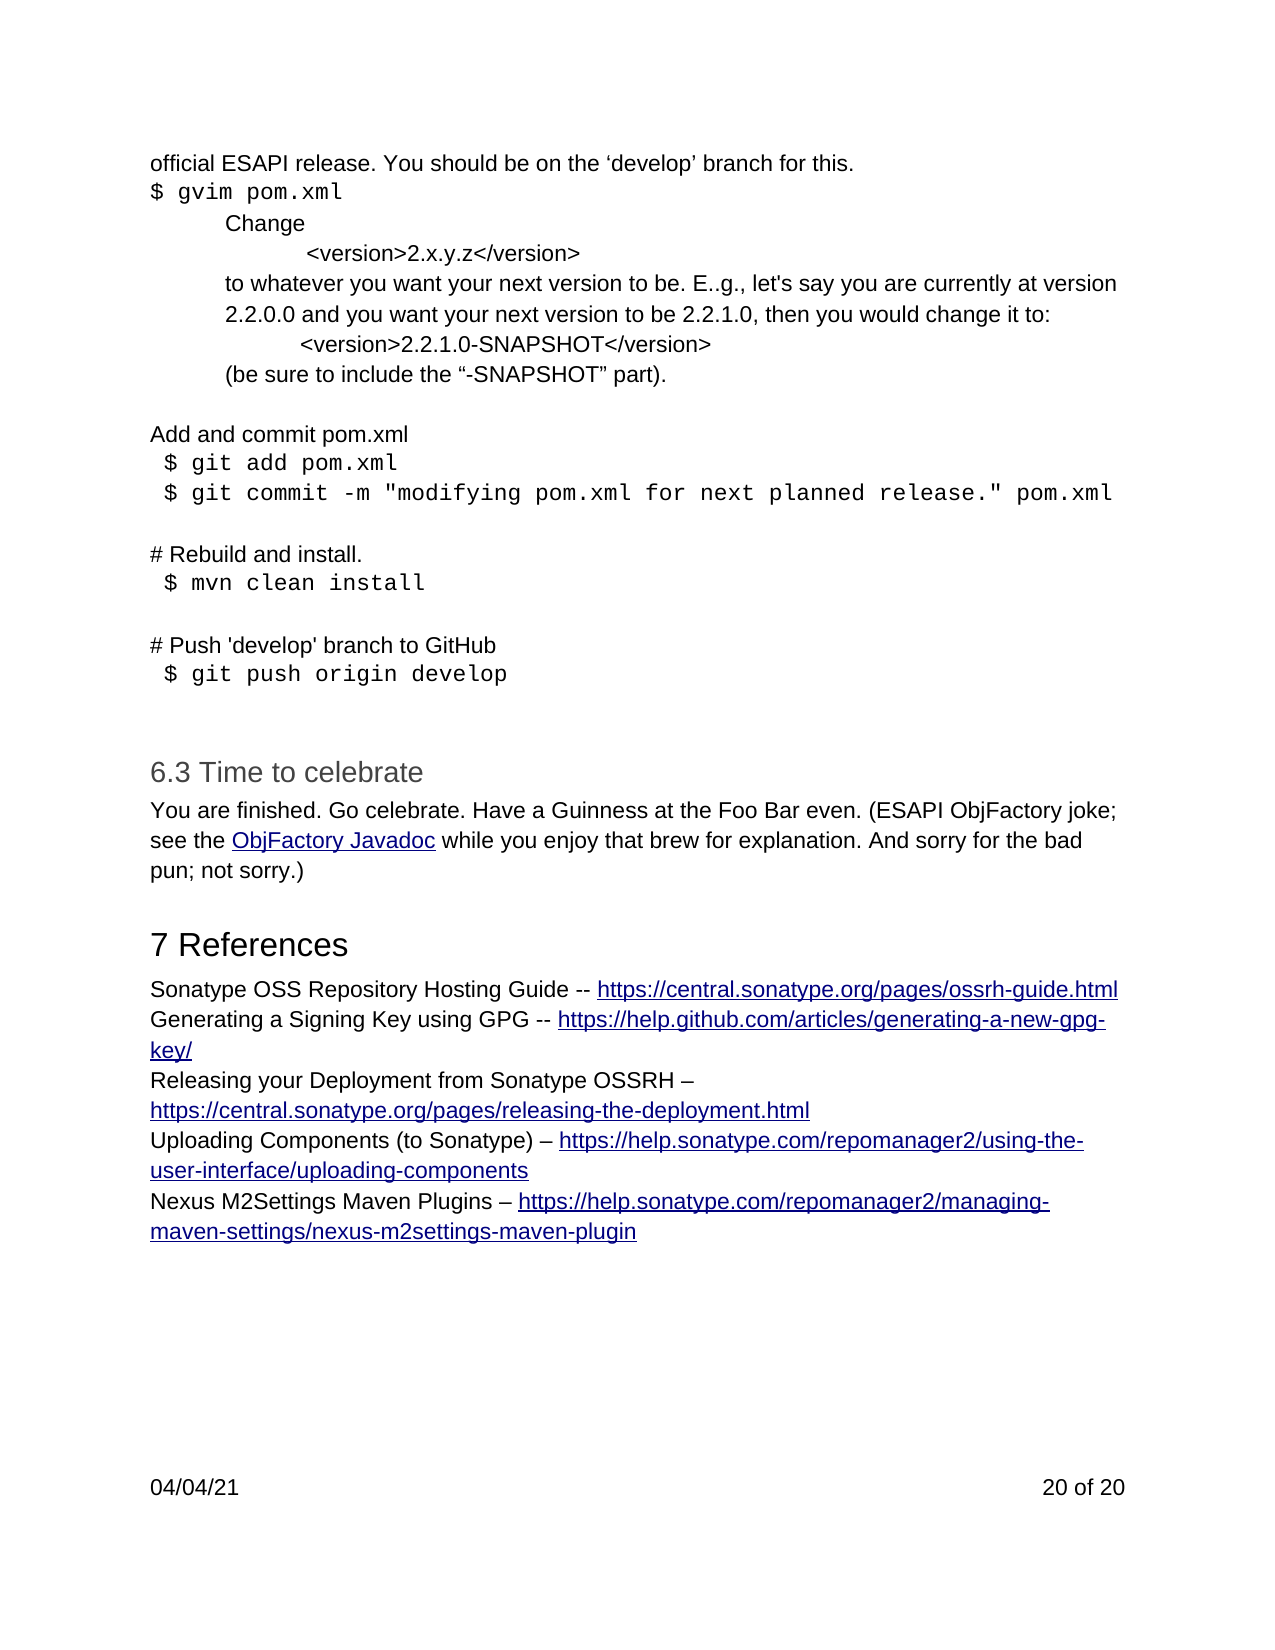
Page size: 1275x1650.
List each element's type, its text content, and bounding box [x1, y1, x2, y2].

text $ git add pom.xml [150, 452, 1125, 478]
subtitle Time to celebrate [150, 755, 1125, 789]
text Add and commit pom.xml [150, 421, 1125, 448]
text official ESAPI release. You should be on the ‘develop’ branch for this. [150, 150, 1125, 176]
text Nexus M2Settings Maven Plugins – https://help.sonatype.com/repomanager2/managing-maven-settings/nexus-m2settings-maven-plugin [150, 1188, 1125, 1244]
text Change [225, 210, 1125, 236]
text to whatever you want your next version to be. E..g., let's say you are currently at version 2.2.0.0 and you want your next version to be 2.2.1.0, then you would change it to: [225, 270, 1125, 327]
text <version>2.x.y.z</version> [300, 240, 1125, 267]
text (be sure to include the “-SNAPSHOT” part). [225, 361, 1125, 387]
subtitle References [150, 925, 1125, 964]
text Releasing your Deployment from Sonatype OSSRH – https://central.sonatype.org/pages/releasing-the-deployment.html [150, 1067, 1125, 1123]
text $ git push origin develop [150, 662, 1125, 688]
text Sonatype OSS Repository Hosting Guide -- https://central.sonatype.org/pages/ossrh-guide.html [150, 976, 1125, 1002]
text # Push 'develop' branch to GitHub [150, 632, 1125, 658]
text $ gvim pom.xml [150, 180, 1125, 206]
text # Rebuild and install. [150, 541, 1125, 568]
text $ git commit -m "modifying pom.xml for next planned release." pom.xml [150, 481, 1125, 507]
text You are finished. Go celebrate. Have a Guinness at the Foo Bar even. (ESAPI ObjFactory joke; see the ObjFactory Javadoc while you enjoy that brew for explanation. And sorry for the bad pun; not sorry.) [150, 797, 1125, 884]
text Uploading Components (to Sonatype) – https://help.sonatype.com/repomanager2/using-the-user-interface/uploading-components [150, 1127, 1125, 1184]
text <version>2.2.1.0-SNAPSHOT</version> [300, 331, 1125, 357]
text Generating a Signing Key using GPG -- https://help.github.com/articles/generating-a-new-gpg-key/ [150, 1006, 1125, 1063]
text $ mvn clean install [150, 572, 1125, 598]
